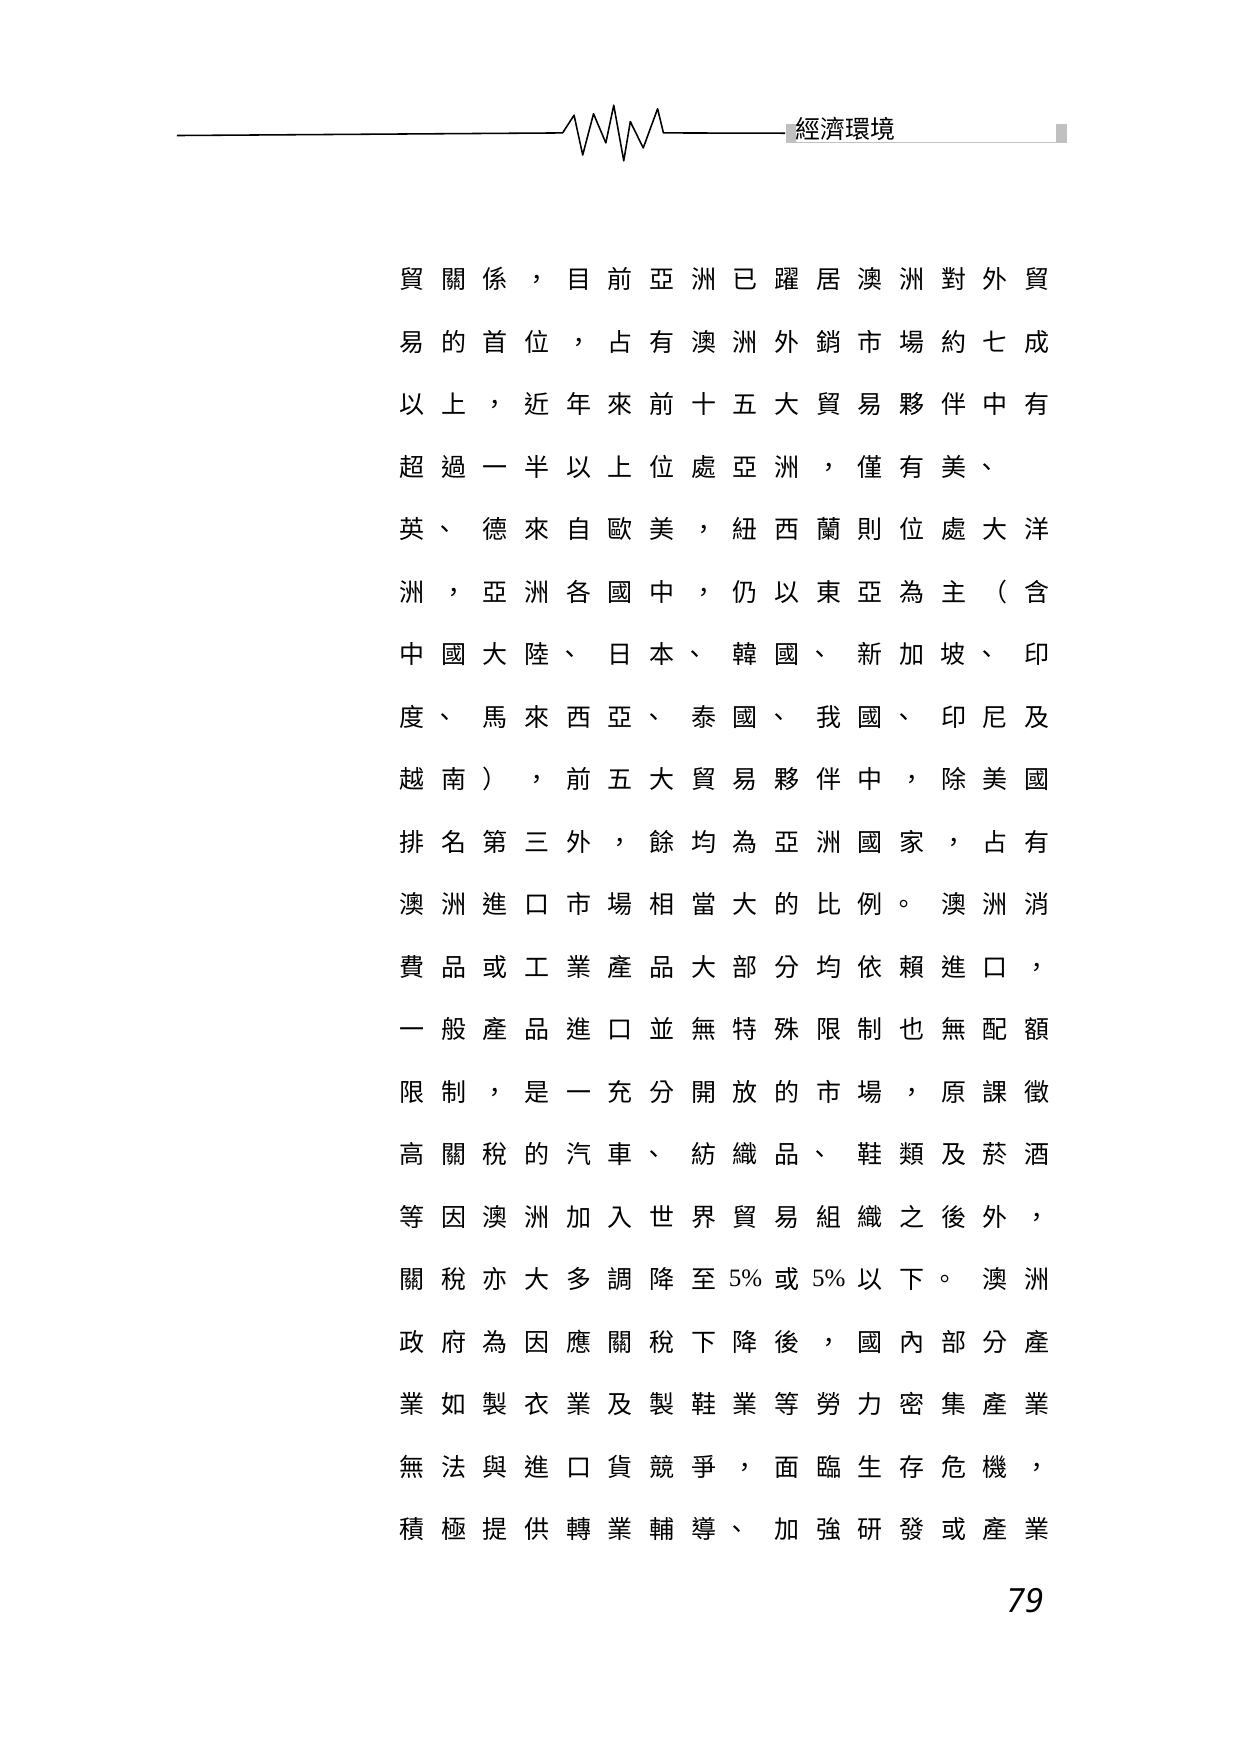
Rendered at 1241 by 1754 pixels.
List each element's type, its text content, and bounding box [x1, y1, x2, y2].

text 貿關係，目前亞洲已躍居澳洲對外貿易的首位，占有澳洲外銷市場約七成以上，近年來前十五大貿易夥伴中有超過一半以上位處亞洲，僅有美、英、德來自歐美，紐西蘭則位處大洋洲，亞洲各國中，仍以東亞為主（含中國大陸、日本、韓國、新加坡、印度、馬來西亞、泰國、我國、印尼及越南），前五大貿易夥伴中，除美國排名第三外，餘均為亞洲國家，占有澳洲進口市場相當大的比例。澳洲消費品或工業產品大部分均依賴進口，一般產品進口並無特殊限制也無配額限制，是一充分開放的市場，原課徵高關稅的汽車、紡織品、鞋類及菸酒等因澳洲加入世界貿易組織之後外，關稅亦大多調降至5%或5%以下。澳洲政府為因應關稅下降後，國內部分產業如製衣業及製鞋業等勞力密集產業無法與進口貨競爭，面臨生存危機，積極提供轉業輔導、加強研發或產業 [306, 236, 1058, 1549]
